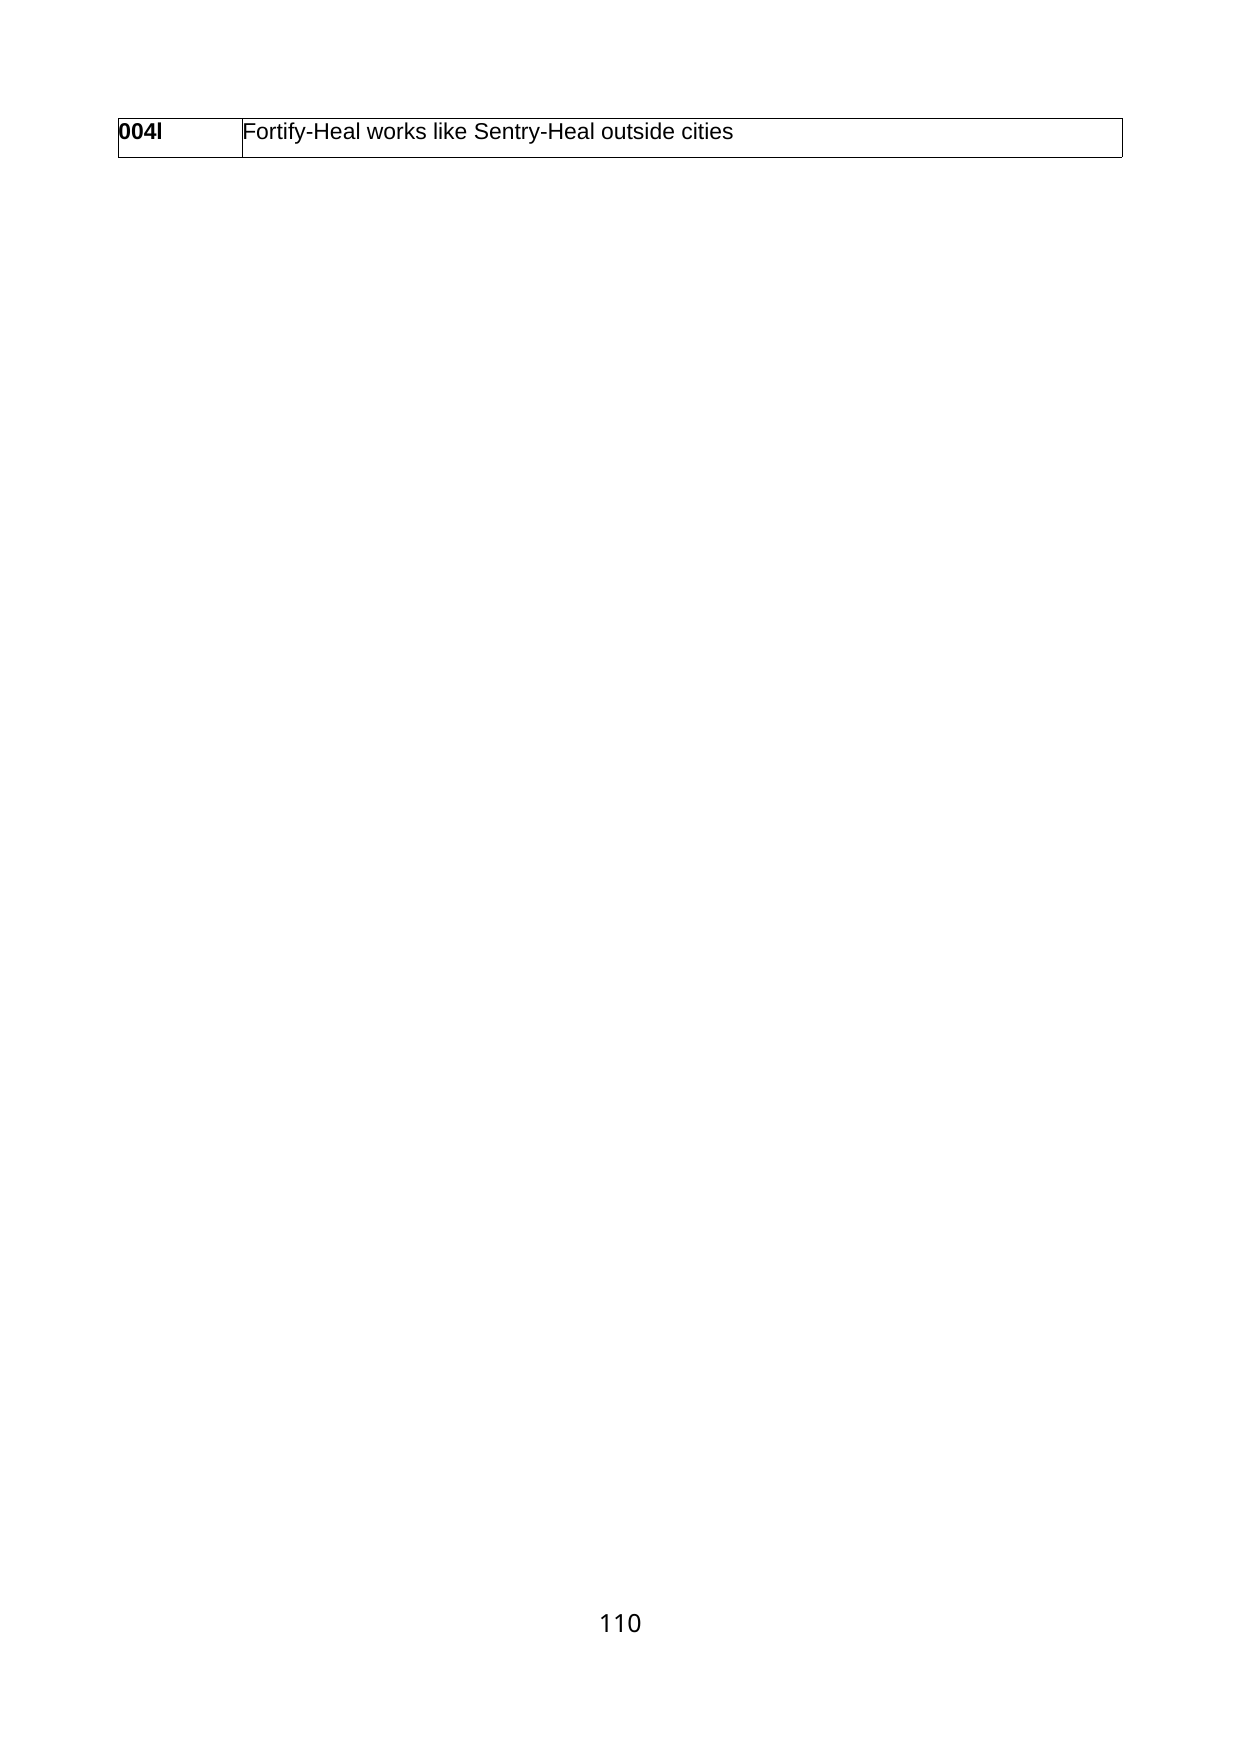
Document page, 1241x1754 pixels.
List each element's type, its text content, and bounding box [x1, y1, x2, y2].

table_header 004l [119, 119, 242, 157]
table_header Fortify-Heal works like Sentry-Heal outside cities [243, 119, 1122, 157]
